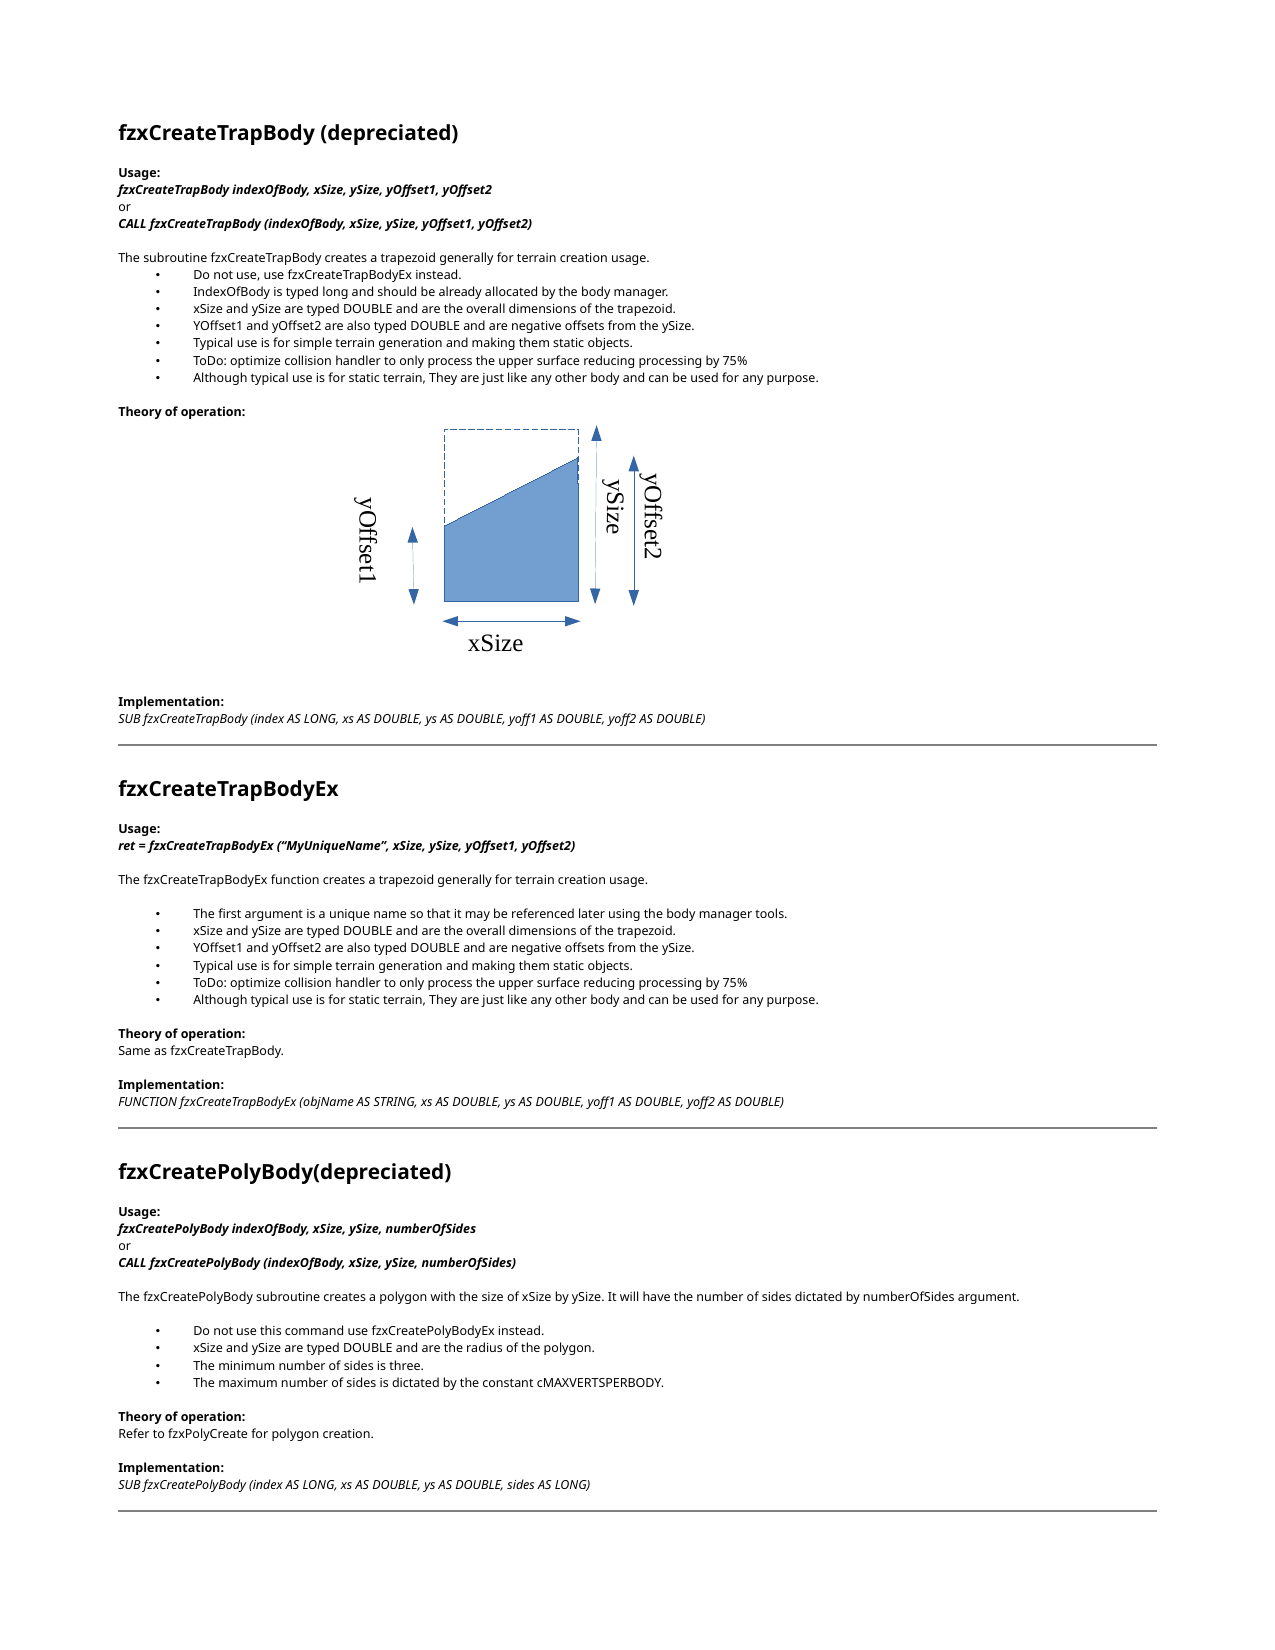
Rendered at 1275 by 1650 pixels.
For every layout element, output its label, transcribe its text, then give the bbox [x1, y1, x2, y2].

text Theory of operation: [118, 1408, 1157, 1425]
text Usage: [118, 164, 1157, 181]
text SUB fzxCreateTrapBody (index AS LONG, xs AS DOUBLE, ys AS DOUBLE, yoff1 AS DOUBLE, yoff2 AS DOUBLE) [118, 710, 1157, 727]
list Typical use is for simple terrain generation and making them static objects. [156, 957, 1157, 974]
list ToDo: optimize collision handler to only process the upper surface reducing processing by 75% [156, 352, 1157, 369]
text Implementation: [118, 1459, 1157, 1476]
text Usage: [118, 820, 1157, 837]
list YOffset1 and yOffset2 are also typed DOUBLE and are negative offsets from the ySize. [156, 939, 1157, 957]
text fzxCreatePolyBody indexOfBody, xSize, ySize, numberOfSides [118, 1220, 1157, 1237]
text Theory of operation: [118, 1025, 1157, 1042]
text Implementation: [118, 693, 1157, 710]
text FUNCTION fzxCreateTrapBodyEx (objName AS STRING, xs AS DOUBLE, ys AS DOUBLE, yoff1 AS DOUBLE, yoff2 AS DOUBLE) [118, 1093, 1157, 1110]
text Refer to fzxPolyCreate for polygon creation. [118, 1425, 1157, 1442]
list xSize and ySize are typed DOUBLE and are the overall dimensions of the trapezoid. [156, 300, 1157, 317]
text or [118, 1237, 1157, 1254]
text The fzxCreatePolyBody subroutine creates a polygon with the size of xSize by ySize. It will have the number of sides dictated by numberOfSides argument. [118, 1288, 1157, 1305]
text The subroutine fzxCreateTrapBody creates a trapezoid generally for terrain creation usage. [118, 249, 1157, 266]
list Although typical use is for static terrain, They are just like any other body and can be used for any purpose. [156, 369, 1157, 386]
text fzxCreateTrapBody (depreciated) [118, 118, 1157, 147]
list Do not use this command use fzxCreatePolyBodyEx instead. [156, 1322, 1157, 1339]
text fzxCreateTrapBodyEx [118, 774, 1157, 803]
list YOffset1 and yOffset2 are also typed DOUBLE and are negative offsets from the ySize. [156, 317, 1157, 334]
list The first argument is a unique name so that it may be referenced later using the body manager tools. [156, 905, 1157, 922]
text Implementation: [118, 1076, 1157, 1093]
list Do not use, use fzxCreateTrapBodyEx instead. [156, 266, 1157, 283]
list xSize and ySize are typed DOUBLE and are the overall dimensions of the trapezoid. [156, 922, 1157, 939]
list The maximum number of sides is dictated by the constant cMAXVERTSPERBODY. [156, 1374, 1157, 1391]
list ToDo: optimize collision handler to only process the upper surface reducing processing by 75% [156, 974, 1157, 991]
list Typical use is for simple terrain generation and making them static objects. [156, 334, 1157, 352]
list Although typical use is for static terrain, They are just like any other body and can be used for any purpose. [156, 991, 1157, 1008]
text CALL fzxCreateTrapBody (indexOfBody, xSize, ySize, yOffset1, yOffset2) [118, 215, 1157, 232]
text CALL fzxCreatePolyBody (indexOfBody, xSize, ySize, numberOfSides) [118, 1254, 1157, 1271]
text SUB fzxCreatePolyBody (index AS LONG, xs AS DOUBLE, ys AS DOUBLE, sides AS LONG) [118, 1476, 1157, 1493]
list IndexOfBody is typed long and should be already allocated by the body manager. [156, 283, 1157, 300]
text Same as fzxCreateTrapBody. [118, 1042, 1157, 1059]
text or [118, 198, 1157, 215]
list The minimum number of sides is three. [156, 1357, 1157, 1374]
list xSize and ySize are typed DOUBLE and are the radius of the polygon. [156, 1339, 1157, 1357]
text Usage: [118, 1203, 1157, 1220]
text Theory of operation: [118, 403, 1157, 420]
text fzxCreateTrapBody indexOfBody, xSize, ySize, yOffset1, yOffset2 [118, 181, 1157, 198]
text The fzxCreateTrapBodyEx function creates a trapezoid generally for terrain creation usage. [118, 871, 1157, 888]
text fzxCreatePolyBody(depreciated) [118, 1157, 1157, 1186]
text ret = fzxCreateTrapBodyEx (“MyUniqueName”, xSize, ySize, yOffset1, yOffset2) [118, 837, 1157, 854]
